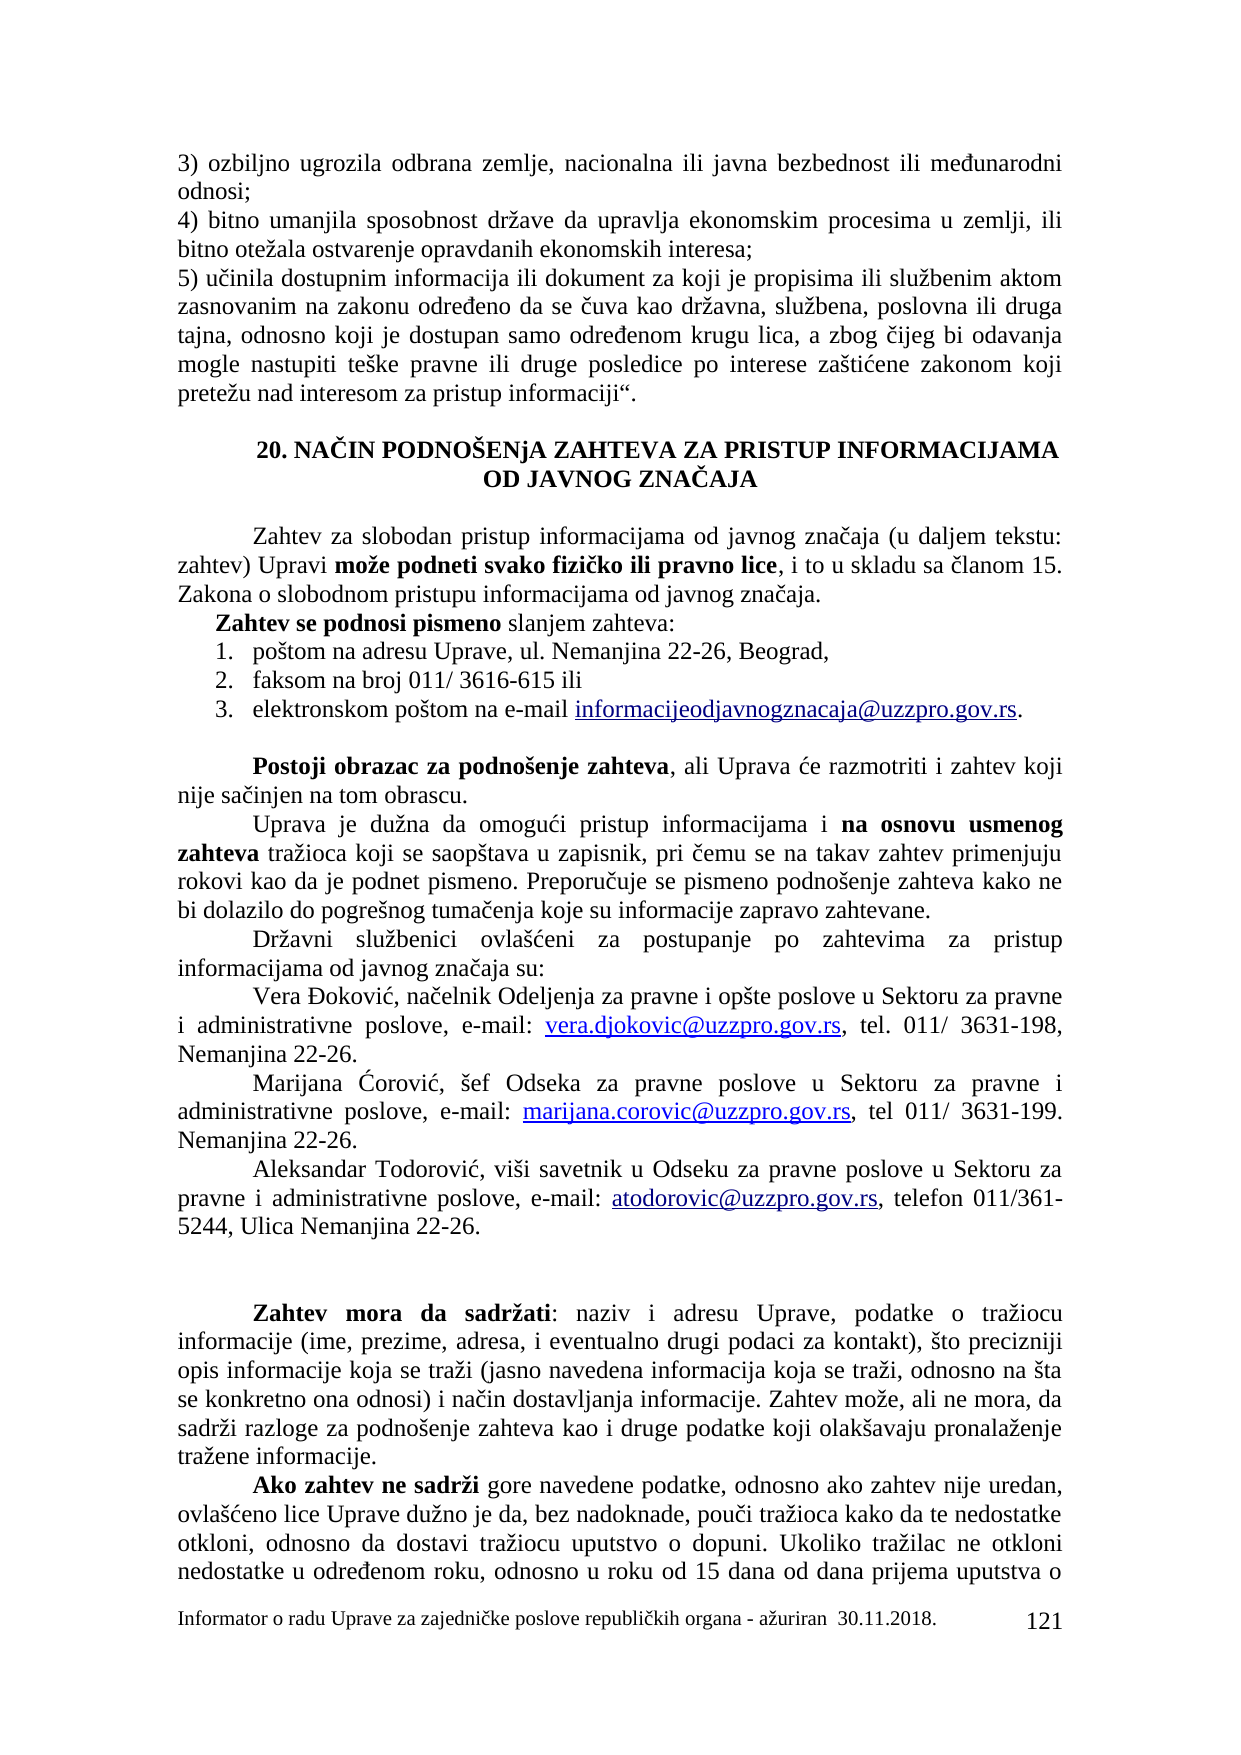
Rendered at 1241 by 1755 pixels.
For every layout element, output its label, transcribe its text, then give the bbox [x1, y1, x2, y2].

text Zahtev mora da sadržati: naziv i adresu Uprave, podatke o tražiocu informacije (ime, prezime, adresa, i eventualno drugi podaci za kontakt), što precizniji opis informacije koja se traži (jasno navedena informacija koja se traži, odnosno na šta se konkretno ona odnosi) i način dostavlјanja informacije. Zahtev može, ali ne mora, da sadrži razloge za podnošenje zahteva kao i druge podatke koji olakšavaju pronalaženje tražene informacije. [177, 1298, 1063, 1470]
text Aleksandar Todorović, viši savetnik u Odseku za pravne poslove u Sektoru za pravne i administrativne poslove, e-mail: atodorovic@uzzpro.gov.rs, telefon 011/361-5244, Ulica Nemanjina 22-26. [177, 1154, 1063, 1240]
text 5) učinila dostupnim informacija ili dokument za koji je propisima ili službenim aktom zasnovanim na zakonu određeno da se čuva kao državna, službena, poslovna ili druga tajna, odnosno koji je dostupan samo određenom krugu lica, a zbog čijeg bi odavanja mogle nastupiti teške pravne ili druge posledice po interese zaštićene zakonom koji pretežu nad interesom za pristup informaciji“. [177, 263, 1063, 406]
text Zahtev se podnosi pismeno slanjem zahteva: [177, 608, 1063, 636]
text 20. NAČIN PODNOŠENјA ZAHTEVA ZA PRISTUP INFORMACIJAMA OD JAVNOG ZNAČAJA [177, 435, 1063, 493]
text Postoji obrazac za podnošenje zahteva, ali Uprava će razmotriti i zahtev koji nije sačinjen na tom obrascu. [177, 751, 1063, 809]
list elektronskom poštom na e-mail informacijeodjavnogznacaja@uzzpro.gov.rs. [215, 694, 1063, 723]
list poštom na adresu Uprave, ul. Nemanjina 22-26, Beograd, [215, 636, 1063, 665]
text Državni službenici ovlašćeni za postupanje po zahtevima za pristup informacijama od javnog značaja su: [177, 924, 1063, 981]
text 4) bitno umanjila sposobnost države da upravlјa ekonomskim procesima u zemlјi, ili bitno otežala ostvarenje opravdanih ekonomskih interesa; [177, 205, 1063, 263]
text 3) ozbilјno ugrozila odbrana zemlјe, nacionalna ili javna bezbednost ili međunarodni odnosi; [177, 148, 1063, 205]
text Uprava je dužna da omogući pristup informacijama i na osnovu usmenog zahteva tražioca koji se saopštava u zapisnik, pri čemu se na takav zahtev primenjuju rokovi kao da je podnet pismeno. Preporučuje se pismeno podnošenje zahteva kako ne bi dolazilo do pogrešnog tumačenja koje su informacije zapravo zahtevane. [177, 809, 1063, 924]
text Vera Đoković, načelnik Odelјenja za pravne i opšte poslove u Sektoru za pravne i administrativne poslove, e-mail: vera.djokovic@uzzpro.gov.rs, tel. 011/ 3631-198, Nemanjina 22-26. [177, 981, 1063, 1068]
text Marijana Ćorović, šef Odseka za pravne poslove u Sektoru za pravne i administrativne poslove, e-mail: marijana.corovic@uzzpro.gov.rs, tel 011/ 3631-199. Nemanjina 22-26. [177, 1068, 1063, 1154]
text Ako zahtev ne sadrži gore navedene podatke, odnosno ako zahtev nije uredan, ovlašćeno lice Uprave dužno je da, bez nadoknade, pouči tražioca kako da te nedostatke otkloni, odnosno da dostavi tražiocu uputstvo o dopuni. Ukoliko tražilac ne otkloni nedostatke u određenom roku, odnosno u roku od 15 dana od dana prijema uputstva o [177, 1470, 1063, 1585]
text Zahtev za slobodan pristup informacijama od javnog značaja (u dalјem tekstu: zahtev) Upravi može podneti svako fizičko ili pravno lice, i to u skladu sa članom 15. Zakona o slobodnom pristupu informacijama od javnog značaja. [177, 521, 1063, 608]
list faksom na broj 011/ 3616-615 ili [215, 665, 1063, 694]
